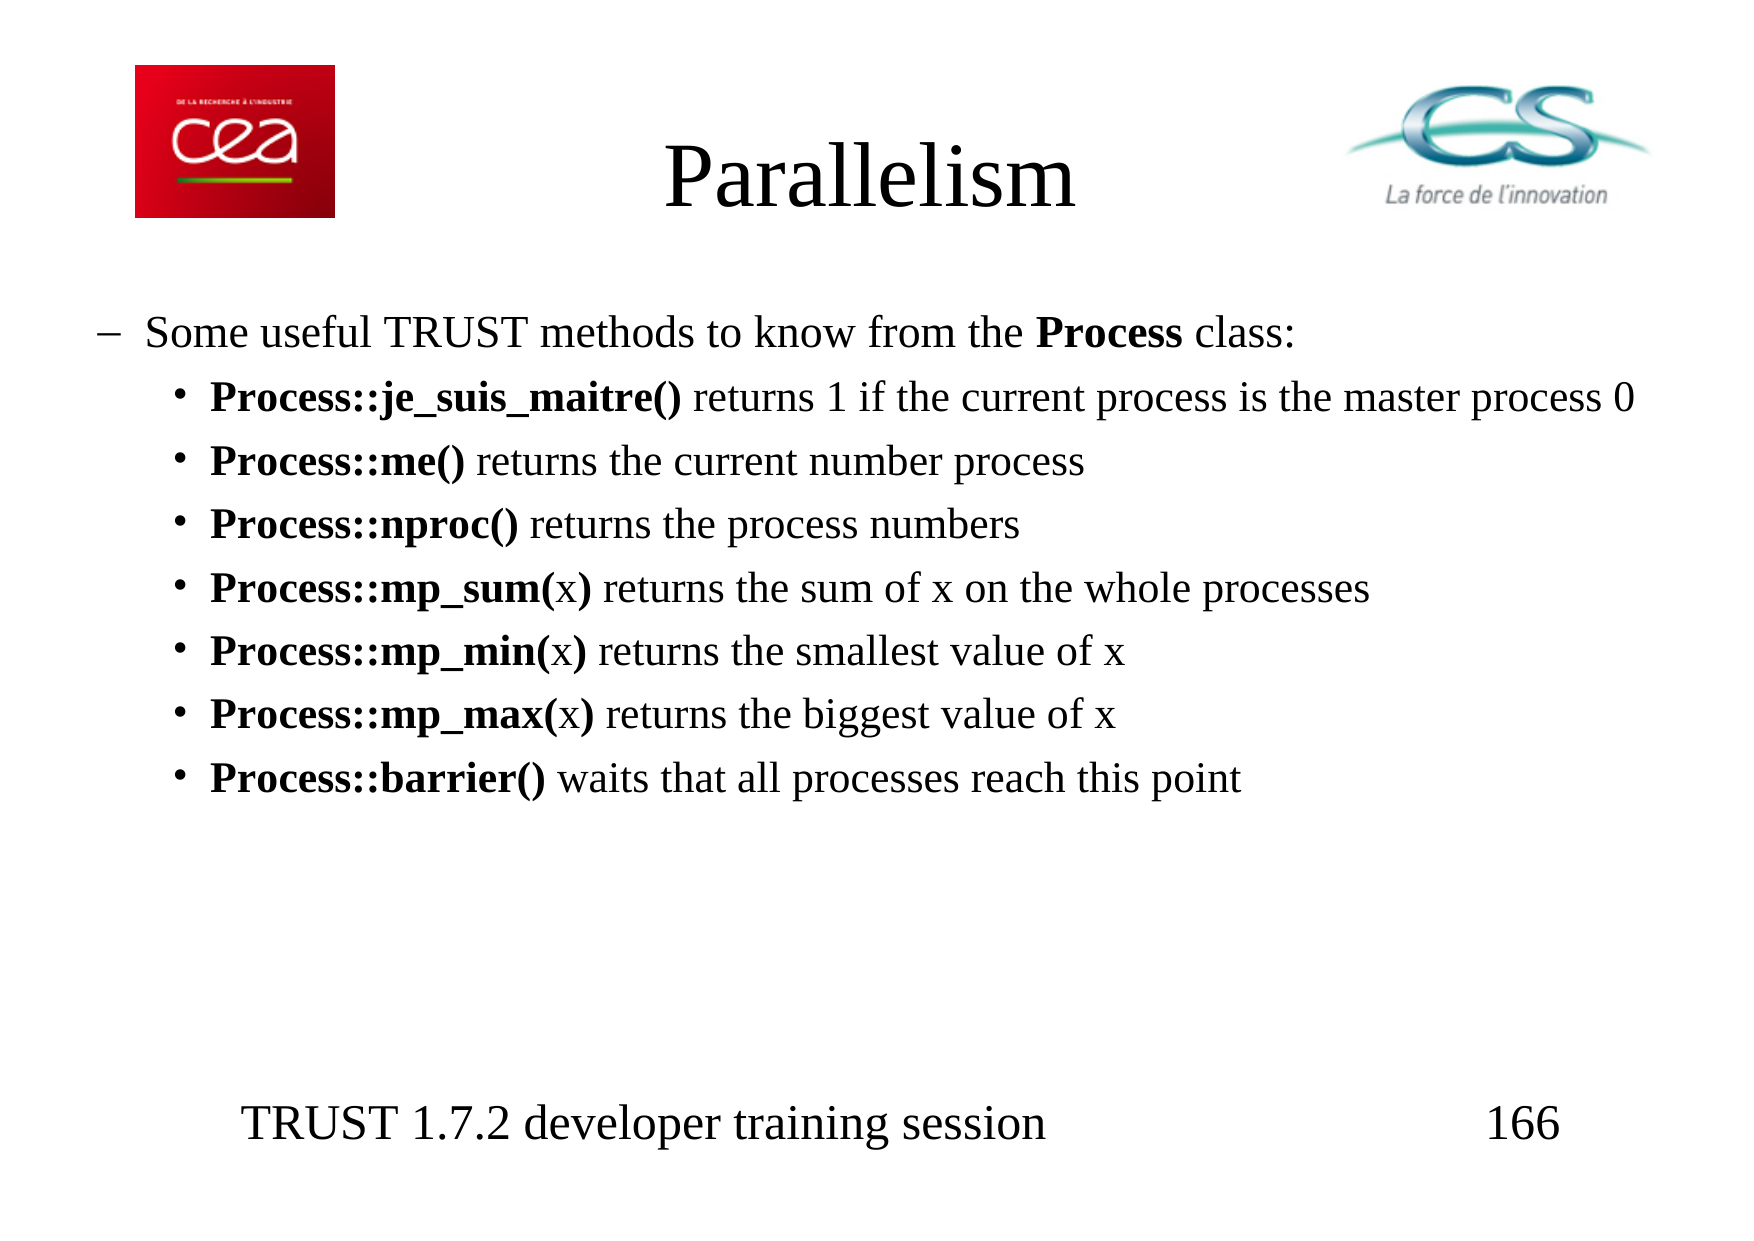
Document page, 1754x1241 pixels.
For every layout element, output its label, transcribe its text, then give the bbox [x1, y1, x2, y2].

picture [135, 65, 195, 218]
picture [1546, 73, 1662, 218]
title Parallelism [195, 44, 1546, 294]
text_box Some useful TRUST methods to know from the Process class: Process::je_suis_maitre() returns 1 if the current process is the master process 0 Process::me() returns the current number process Process::nproc() returns the process numbers Process::mp_sum(x) returns the sum of x on the whole processes Process::mp_min(x) returns the smallest value of x Process::mp_max(x) returns the biggest value of x Process::barrier() waits that all processes reach this point [7, 294, 1678, 1104]
